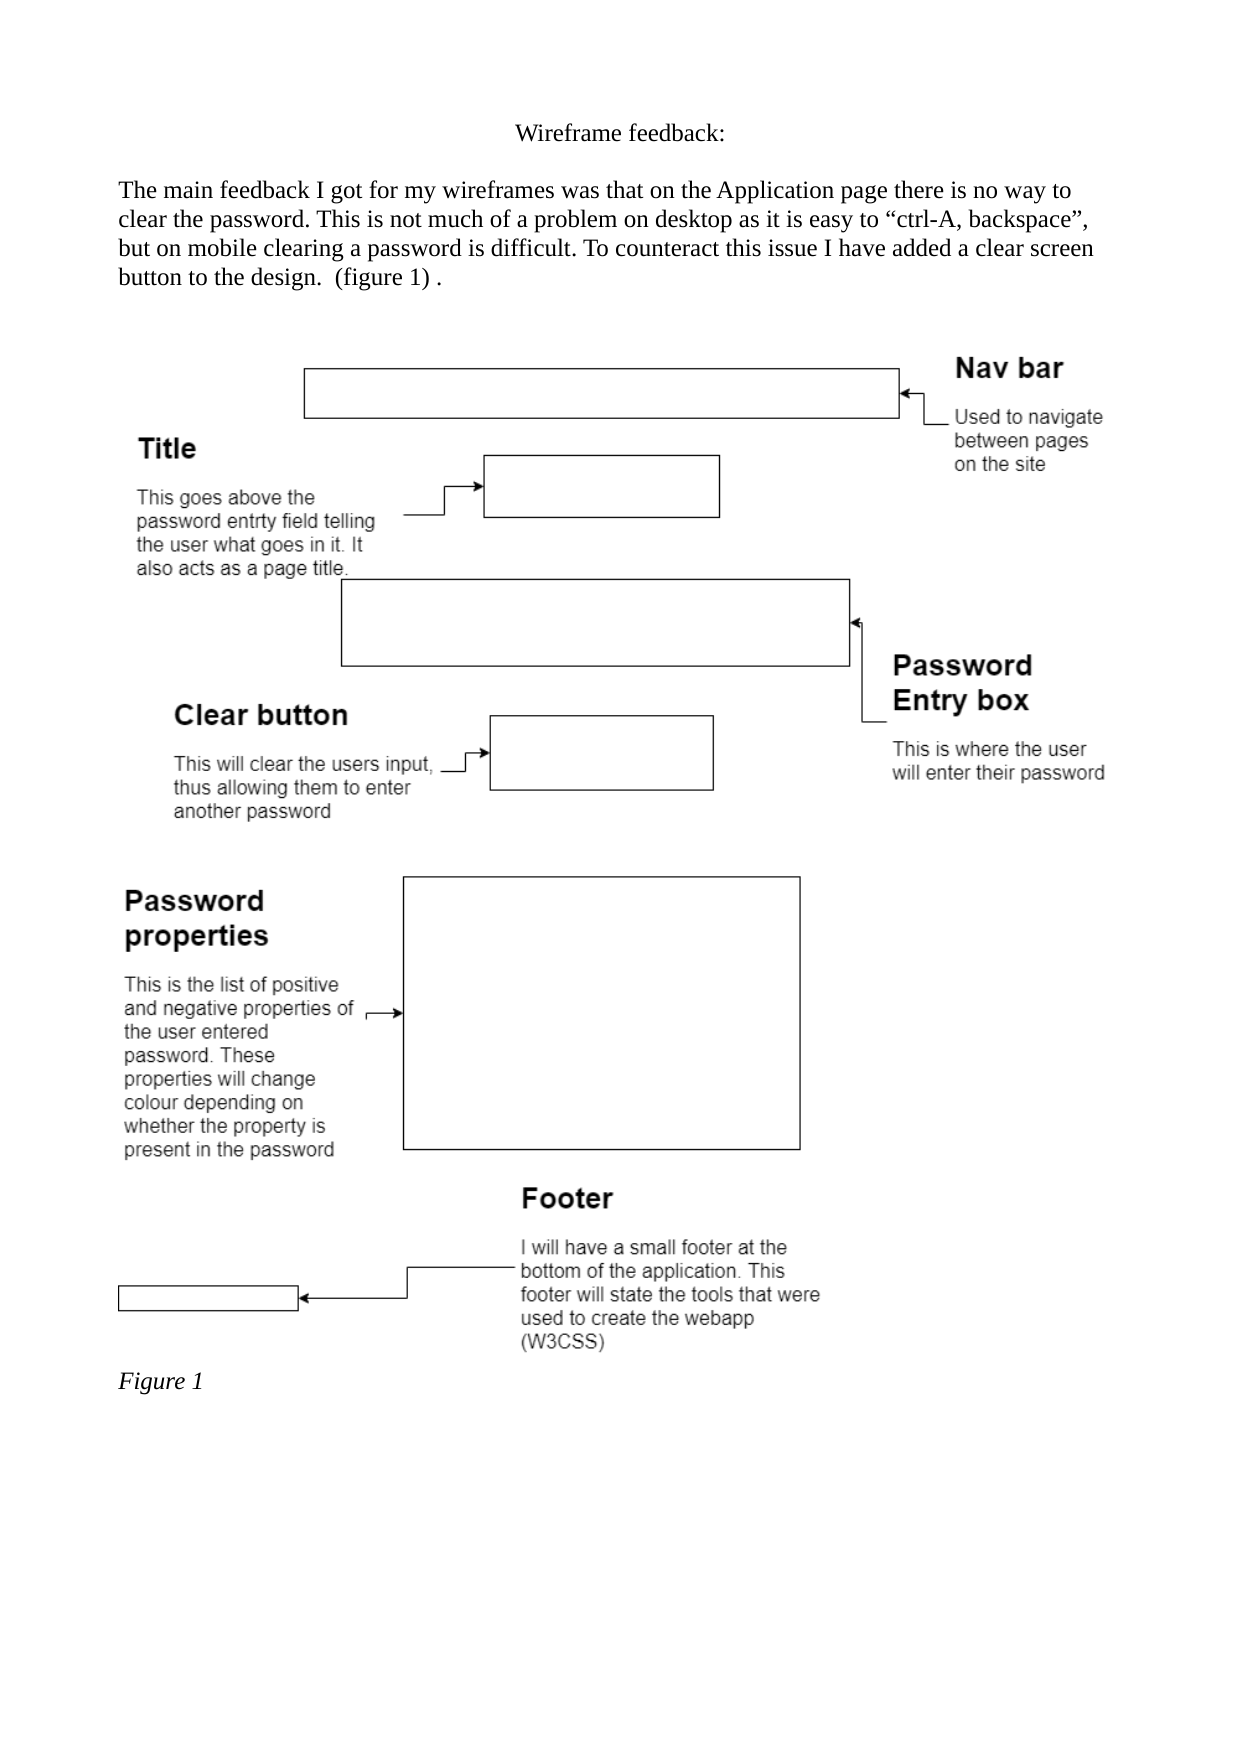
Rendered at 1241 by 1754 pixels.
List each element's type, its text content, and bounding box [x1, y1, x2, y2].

picture [118, 331, 1123, 1361]
text Figure 1 [118, 1361, 1122, 1395]
text Wireframe feedback: [118, 118, 1122, 147]
text The main feedback I got for my wireframes was that on the Application page there is no way to clear the password. This is not much of a problem on desktop as it is easy to “ctrl-A, backspace”, but on mobile clearing a password is difficult. To counteract this issue I have added a clear screen button to the design. (figure 1) . [118, 176, 1122, 291]
